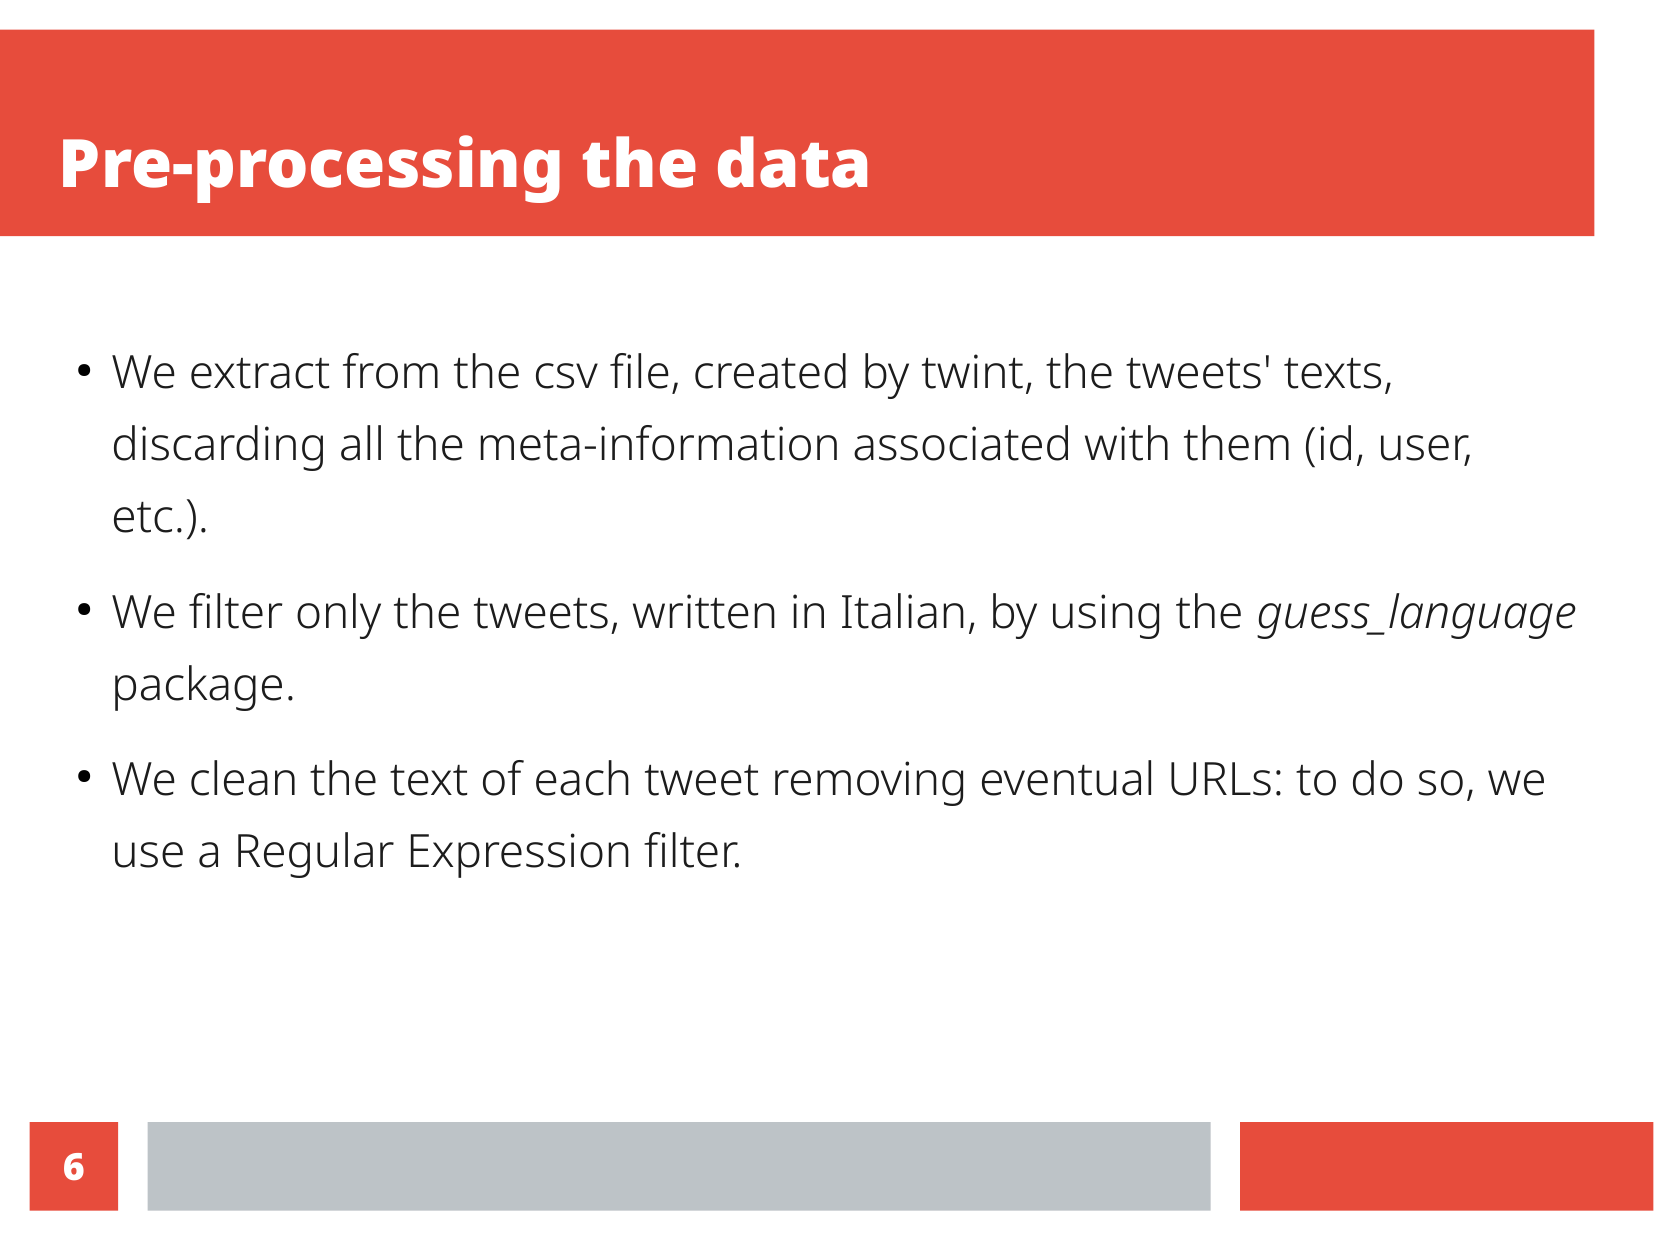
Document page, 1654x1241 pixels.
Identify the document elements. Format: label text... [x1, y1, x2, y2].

text_box We extract from the csv file, created by twint, the tweets' texts, discarding all the meta-information associated with them (id, user, etc.). We filter only the tweets, written in Italian, by using the guess_language package. We clean the text of each tweet removing eventual URLs: to do so, we use a Regular Expression filter. [76, 330, 1582, 934]
title Pre-processing the data [59, 59, 1595, 207]
